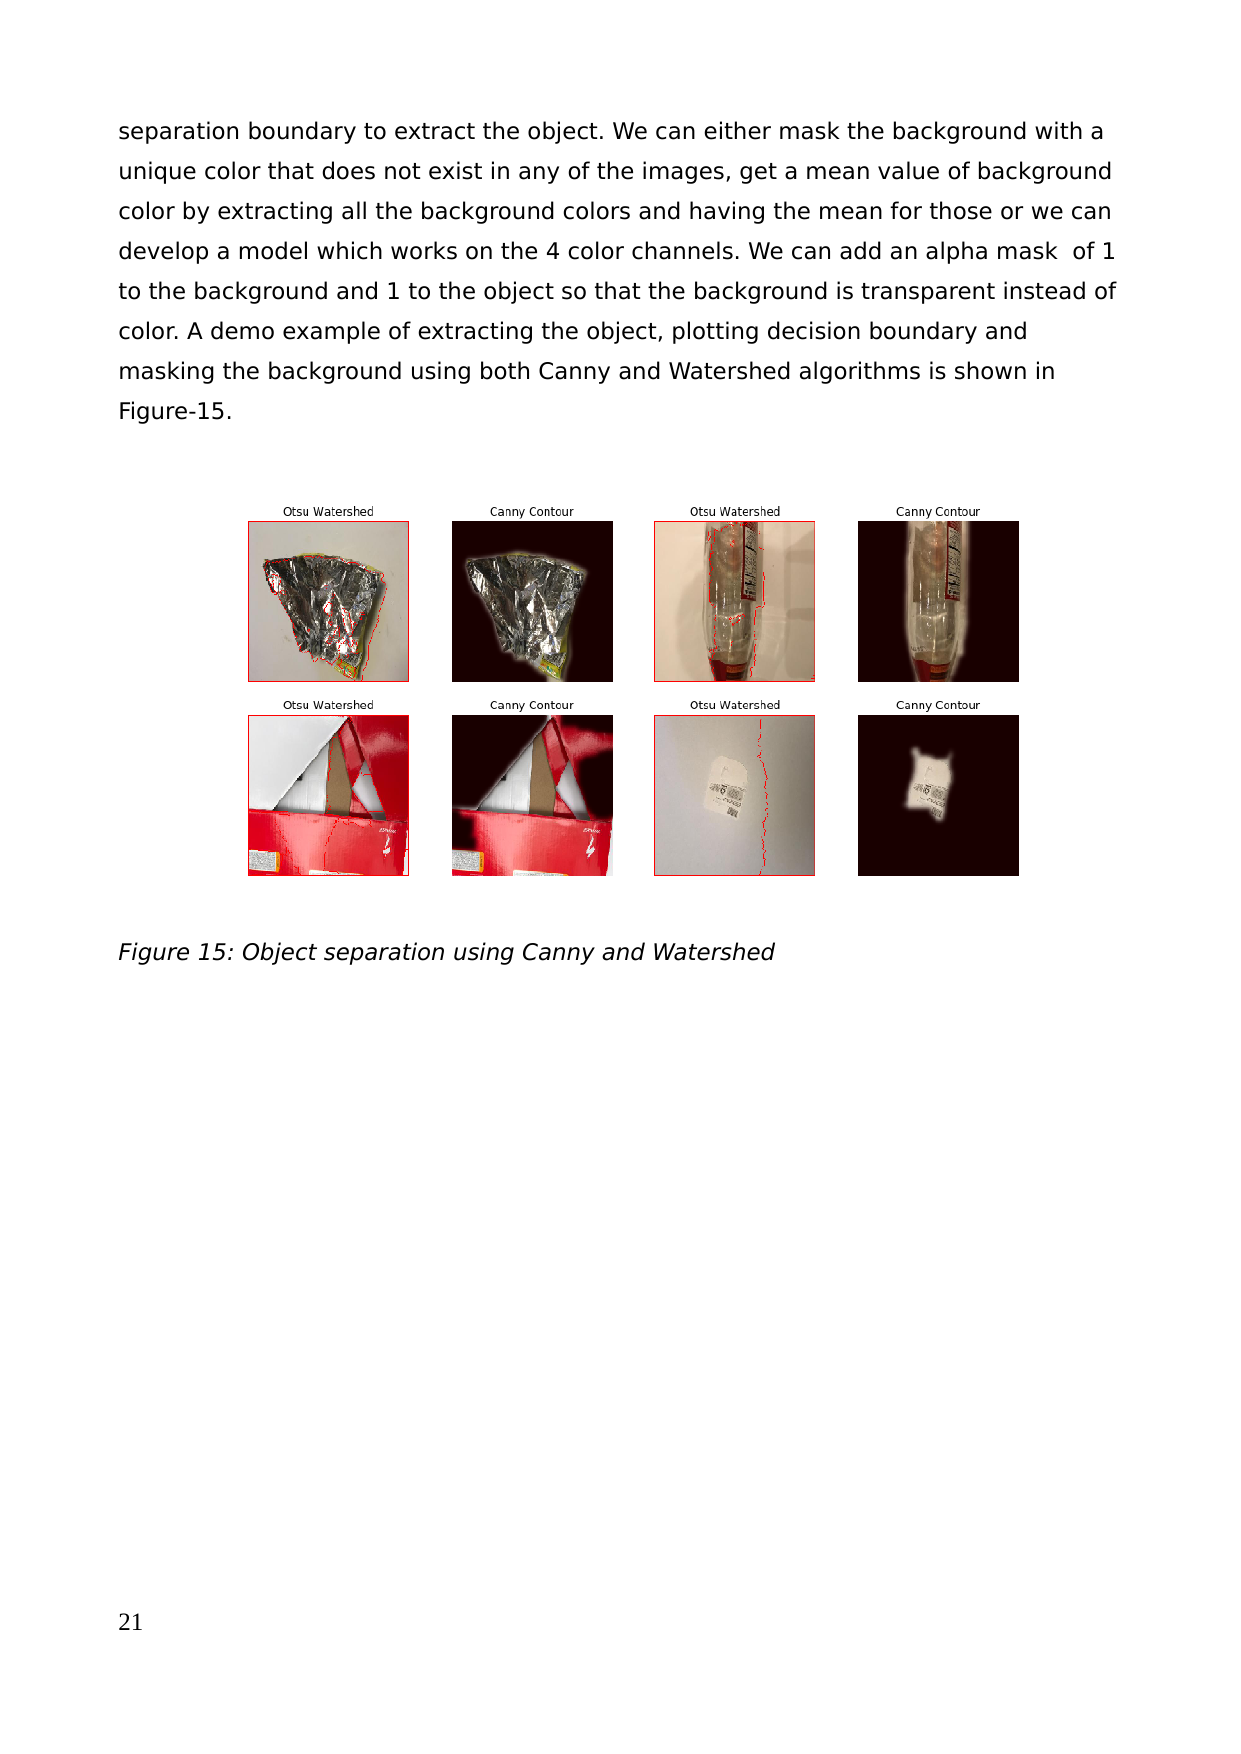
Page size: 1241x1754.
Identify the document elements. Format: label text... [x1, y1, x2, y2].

picture [118, 465, 1123, 934]
text separation boundary to extract the object. We can either mask the background with a unique color that does not exist in any of the images, get a mean value of background color by extracting all the background colors and having the mean for those or we can develop a model which works on the 4 color channels. We can add an alpha mask of 1 to the background and 1 to the object so that the background is transparent instead of color. A demo example of extracting the object, plotting decision boundary and masking the background using both Canny and Watershed algorithms is shown in Figure-15. [118, 118, 1122, 425]
text Figure 15: Object separation using Canny and Watershed [118, 934, 1122, 966]
